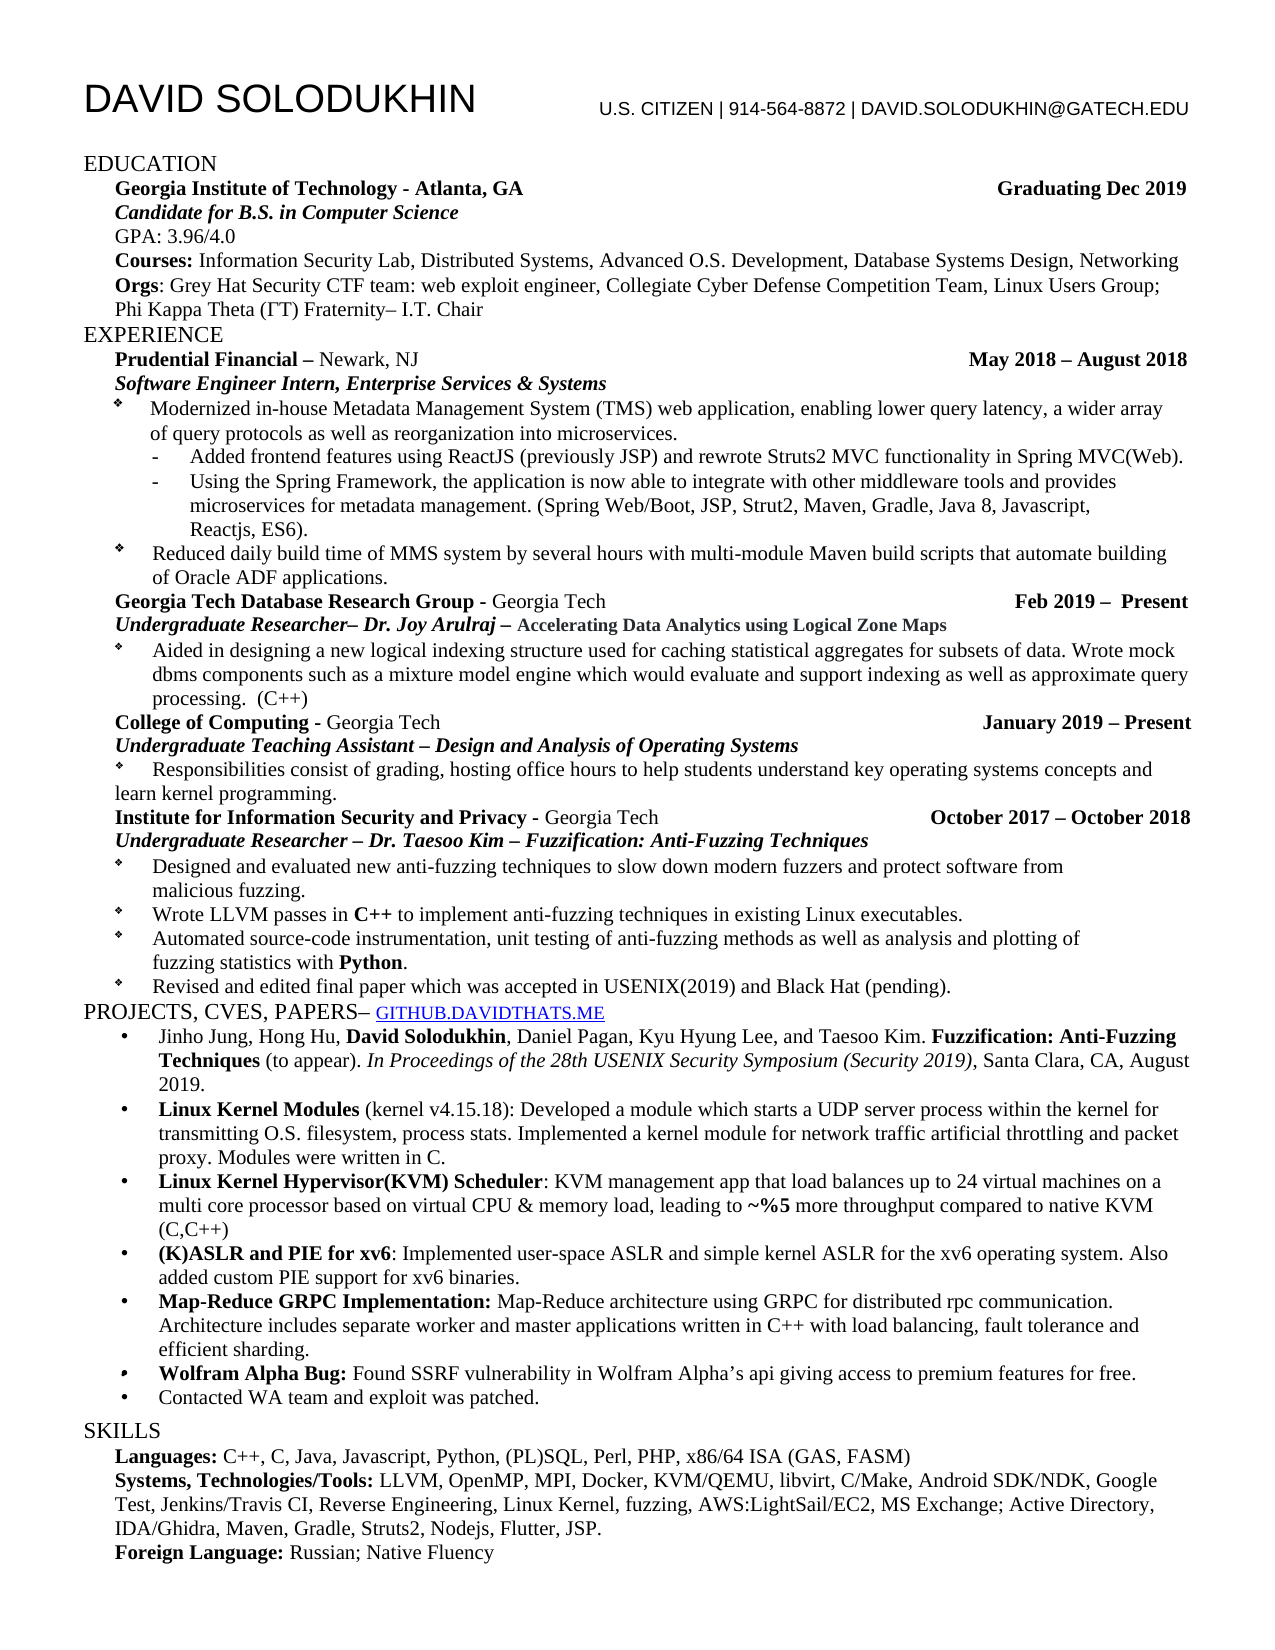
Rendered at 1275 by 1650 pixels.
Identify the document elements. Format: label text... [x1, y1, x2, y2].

list (K)ASLR and PIE for xv6: Implemented user-space ASLR and simple kernel ASLR for the xv6 operating system. Also added custom PIE support for xv6 binaries. [121, 1241, 1192, 1289]
text Undergraduate Researcher – Dr. Taesoo Kim – Fuzzification: Anti-Fuzzing Techniques [114, 829, 1192, 852]
text SKILLS [83, 1417, 1192, 1443]
text DAVID SOLODUKHIN [83, 75, 519, 121]
text GPA: 3.96/4.0 [114, 224, 1192, 248]
list Reduced daily build time of MMS system by several hours with multi-module Maven build scripts that automate building of Oracle ADF applications. [114, 541, 1189, 589]
text U.S. CITIZEN | 914-564-8872 | DAVID.SOLODUKHIN@GATECH.EDU [594, 98, 1192, 119]
list Responsibilities consist of grading, hosting office hours to help students understand key operating systems concepts and learn kernel programming. [114, 757, 1192, 805]
list Wrote LLVM passes in C++ to implement anti-fuzzing techniques in existing Linux executables. [114, 902, 1192, 926]
list Modernized in-house Metadata Management System (TMS) web application, enabling lower query latency, a wider array of query protocols as well as reorganization into microservices. [112, 396, 1185, 444]
text Undergraduate Researcher– Dr. Joy Arulraj – Accelerating Data Analytics using Logical Zone Maps [114, 613, 1192, 636]
list Automated source-code instrumentation, unit testing of anti-fuzzing methods as well as analysis and plotting of fuzzing statistics with Python. [114, 926, 1135, 974]
text Courses: Information Security Lab, Distributed Systems, Advanced O.S. Development, Database Systems Design, Networking [114, 248, 1192, 272]
list Contacted WA team and exploit was patched. [121, 1387, 1192, 1409]
text Prudential Financial – Newark, NJ May 2018 – August 2018 [114, 347, 1192, 371]
text Orgs: Grey Hat Security CTF team: web exploit engineer, Collegiate Cyber Defense Competition Team, Linux Users Group; Phi Kappa Theta (ΓΤ) Fraternity– I.T. Chair [114, 272, 1192, 321]
list Linux Kernel Modules (kernel v4.15.18): Developed a module which starts a UDP server process within the kernel for transmitting O.S. filesystem, process stats. Implemented a kernel module for network traffic artificial throttling and packet proxy. Modules were written in C. [121, 1096, 1192, 1169]
list Revised and edited final paper which was accepted in USENIX(2019) and Black Hat (pending). [114, 974, 1192, 998]
list Wolfram Alpha Bug: Found SSRF vulnerability in Wolfram Alpha’s api giving access to premium features for free. [121, 1361, 1192, 1385]
text Candidate for B.S. in Computer Science [114, 200, 1192, 224]
text EXPERIENCE [83, 321, 1192, 347]
list Added frontend features using ReactJS (previously JSP) and rewrote Struts2 MVC functionality in Spring MVC(Web). [152, 444, 1192, 468]
text Software Engineer Intern, Enterprise Services & Systems [114, 371, 1192, 395]
text College of Computing - Georgia Tech January 2019 – Present [114, 710, 1192, 734]
list Linux Kernel Hypervisor(KVM) Scheduler: KVM management app that load balances up to 24 virtual machines on a multi core processor based on virtual CPU & memory load, leading to ~%5 more throughput compared to native KVM (C,C++) [121, 1169, 1192, 1241]
text EDUCATION [83, 150, 519, 176]
text PROJECTS, CVES, PAPERS– GITHUB.DAVIDTHATS.ME [83, 998, 1192, 1024]
text Systems, Technologies/Tools: LLVM, OpenMP, MPI, Docker, KVM/QEMU, libvirt, C/Make, Android SDK/NDK, Google Test, Jenkins/Travis CI, Reverse Engineering, Linux Kernel, fuzzing, AWS:LightSail/EC2, MS Exchange; Active Directory, IDA/Ghidra, Maven, Gradle, Struts2, Nodejs, Flutter, JSP. [114, 1469, 1192, 1540]
text Languages: C++, C, Java, Javascript, Python, (PL)SQL, Perl, PHP, x86/64 ISA (GAS, FASM) [114, 1444, 1192, 1468]
text Institute for Information Security and Privacy - Georgia Tech October 2017 – October 2018 [114, 805, 1192, 829]
text Undergraduate Teaching Assistant – Design and Analysis of Operating Systems [114, 734, 1192, 757]
list Using the Spring Framework, the application is now able to integrate with other middleware tools and provides microservices for metadata management. (Spring Web/Boot, JSP, Strut2, Maven, Gradle, Java 8, Javascript, Reactjs, ES6). [152, 468, 1162, 541]
text Foreign Language: Russian; Native Fluency [114, 1540, 1192, 1564]
list Designed and evaluated new anti-fuzzing techniques to slow down modern fuzzers and protect software from malicious fuzzing. [114, 853, 1146, 902]
list Map-Reduce GRPC Implementation: Map-Reduce architecture using GRPC for distributed rpc communication. Architecture includes separate worker and master applications written in C++ with load balancing, fault tolerance and efficient sharding. [121, 1289, 1192, 1361]
text Georgia Tech Database Research Group - Georgia Tech Feb 2019 – Present [114, 589, 1192, 613]
list Aided in designing a new logical indexing structure used for caching statistical aggregates for subsets of data. Wrote mock dbms components such as a mixture model engine which would evaluate and support indexing as well as approximate query processing. (C++) [114, 638, 1192, 710]
text Georgia Institute of Technology - Atlanta, GA Graduating Dec 2019 [114, 176, 1192, 200]
list Jinho Jung, Hong Hu, David Solodukhin, Daniel Pagan, Kyu Hyung Lee, and Taesoo Kim. Fuzzification: Anti-Fuzzing Techniques (to appear). In Proceedings of the 28th USENIX Security Symposium (Security 2019), Santa Clara, CA, August 2019. [121, 1024, 1192, 1096]
